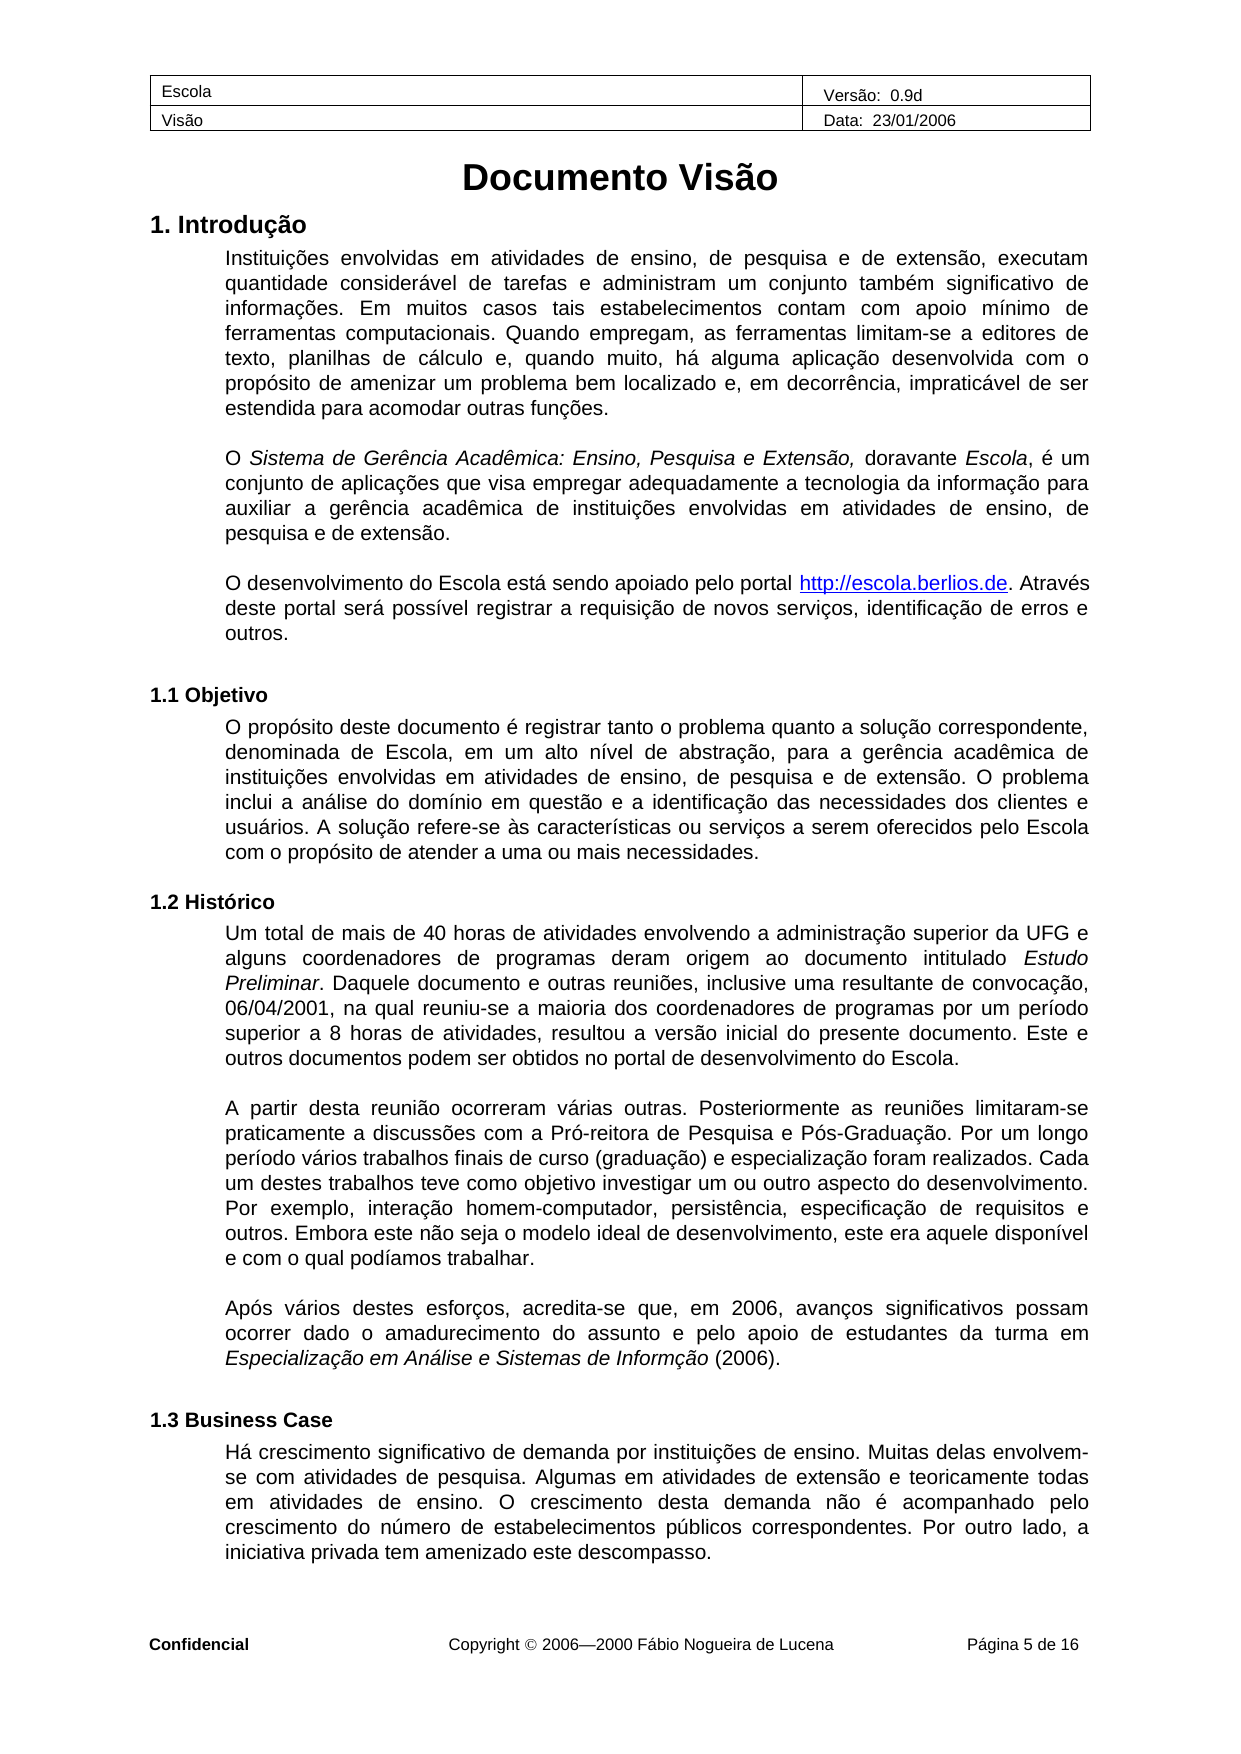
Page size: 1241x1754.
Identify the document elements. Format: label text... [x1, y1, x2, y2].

text Há crescimento significativo de demanda por instituições de ensino. Muitas delas envolvem-se com atividades de pesquisa. Algumas em atividades de extensão e teoricamente todas em atividades de ensino. O crescimento desta demanda não é acompanhado pelo crescimento do número de estabelecimentos públicos correspondentes. Por outro lado, a iniciativa privada tem amenizado este descompasso. [225, 1438, 1090, 1563]
text Após vários destes esforços, acredita-se que, em 2006, avanços significativos possam ocorrer dado o amadurecimento do assunto e pelo apoio de estudantes da turma em Especialização em Análise e Sistemas de Informção (2006). [225, 1295, 1090, 1370]
subtitle Histórico [150, 888, 1090, 913]
subtitle Introdução [150, 211, 1090, 238]
text Um total de mais de 40 horas de atividades envolvendo a administração superior da UFG e alguns coordenadores de programas deram origem ao documento intitulado Estudo Preliminar. Daquele documento e outras reuniões, inclusive uma resultante de convocação, 06/04/2001, na qual reuniu-se a maioria dos coordenadores de programas por um período superior a 8 horas de atividades, resultou a versão inicial do presente documento. Este e outros documentos podem ser obtidos no portal de desenvolvimento do Escola. [225, 920, 1090, 1070]
text O desenvolvimento do Escola está sendo apoiado pelo portal http://escola.berlios.de. Através deste portal será possível registrar a requisição de novos serviços, identificação de erros e outros. [225, 570, 1090, 645]
subtitle Business Case [150, 1407, 1090, 1432]
text O propósito deste documento é registrar tanto o problema quanto a solução correspondente, denominada de Escola, em um alto nível de abstração, para a gerência acadêmica de instituições envolvidas em atividades de ensino, de pesquisa e de extensão. O problema inclui a análise do domínio em questão e a identificação das necessidades dos clientes e usuários. A solução refere-se às características ou serviços a serem oferecidos pelo Escola com o propósito de atender a uma ou mais necessidades. [225, 713, 1090, 863]
title Documento Visão [150, 156, 1090, 198]
text Instituições envolvidas em atividades de ensino, de pesquisa e de extensão, executam quantidade considerável de tarefas e administram um conjunto também significativo de informações. Em muitos casos tais estabelecimentos contam com apoio mínimo de ferramentas computacionais. Quando empregam, as ferramentas limitam-se a editores de texto, planilhas de cálculo e, quando muito, há alguma aplicação desenvolvida com o propósito de amenizar um problema bem localizado e, em decorrência, impraticável de ser estendida para acomodar outras funções. [225, 245, 1090, 420]
subtitle Objetivo [150, 682, 1090, 707]
text O Sistema de Gerência Acadêmica: Ensino, Pesquisa e Extensão, doravante Escola, é um conjunto de aplicações que visa empregar adequadamente a tecnologia da informação para auxiliar a gerência acadêmica de instituições envolvidas em atividades de ensino, de pesquisa e de extensão. [225, 445, 1090, 545]
text A partir desta reunião ocorreram várias outras. Posteriormente as reuniões limitaram-se praticamente a discussões com a Pró-reitora de Pesquisa e Pós-Graduação. Por um longo período vários trabalhos finais de curso (graduação) e especialização foram realizados. Cada um destes trabalhos teve como objetivo investigar um ou outro aspecto do desenvolvimento. Por exemplo, interação homem-computador, persistência, especificação de requisitos e outros. Embora este não seja o modelo ideal de desenvolvimento, este era aquele disponível e com o qual podíamos trabalhar. [225, 1095, 1090, 1270]
